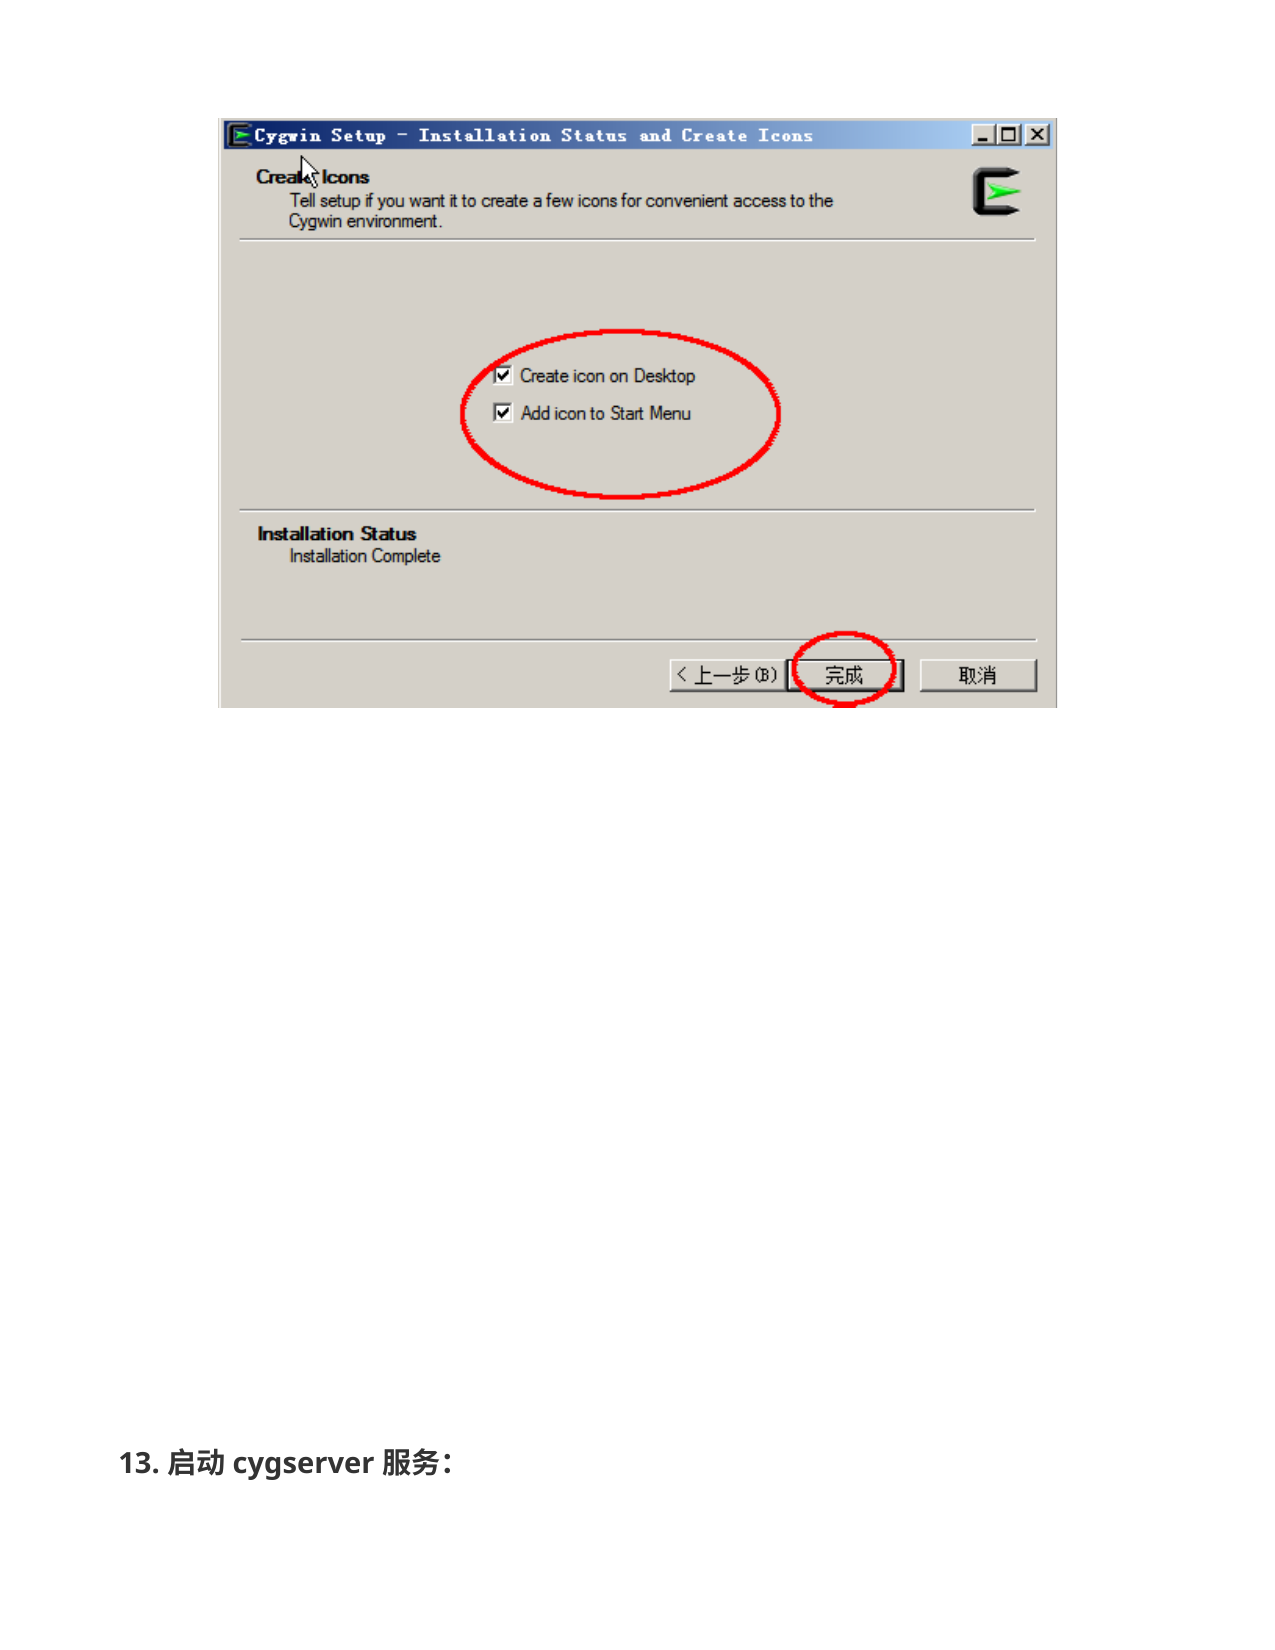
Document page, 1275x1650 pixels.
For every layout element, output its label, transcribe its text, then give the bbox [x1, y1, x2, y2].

picture [218, 118, 1058, 708]
text 13. 启动 cygserver 服务： [118, 1439, 1157, 1482]
